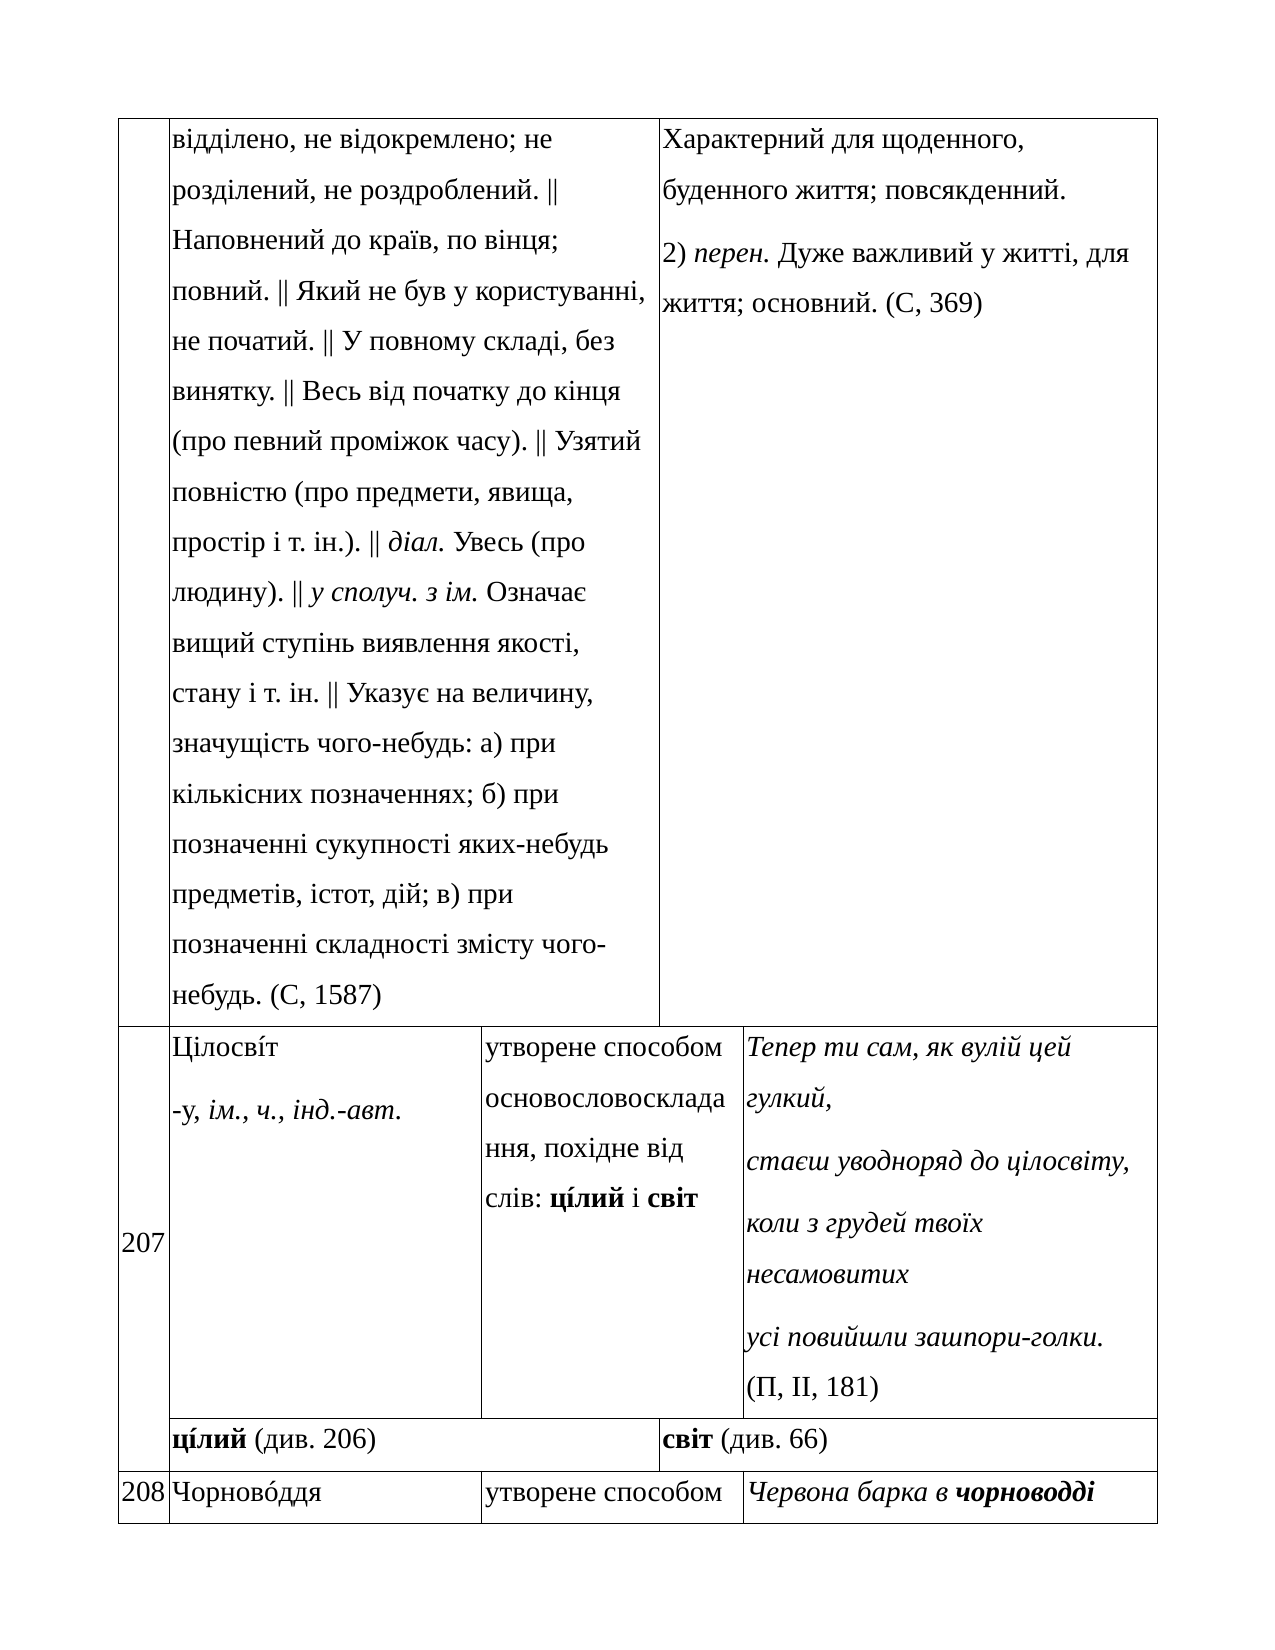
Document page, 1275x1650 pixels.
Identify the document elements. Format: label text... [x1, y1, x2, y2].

table_cell 207 [119, 1027, 169, 1471]
table_cell Характерний для щоденного, буденного життя; повсякденний. 2) перен. Дуже важливий у житті, для життя; основний. (С, 369) [660, 119, 1157, 1026]
table_cell світ (див. 66) [660, 1419, 1157, 1471]
table_cell Чорновóддя [170, 1472, 481, 1523]
table_cell [119, 119, 169, 1026]
table_cell Червона барка в чорноводді [744, 1472, 1157, 1523]
table_cell 208 [119, 1472, 169, 1523]
table_cell Тепер ти сам, як вулій цей гулкий, стаєш уводноряд до цілосвіту, коли з грудей твоїх несамовитих усі повийшли зашпори-голки. (П, ІІ, 181) [744, 1027, 1157, 1418]
table_cell цíлий (див. 206) [170, 1419, 659, 1471]
table_cell Цілосвíт -у, ім., ч., інд.-авт. [170, 1027, 481, 1418]
table_cell відділено, не відокремлено; не розділений, не роздроблений. || Наповнений до країв, по вінця; повний. || Який не був у користуванні, не початий. || У повному складі, без винятку. || Весь від початку до кінця (про певний проміжок часу). || Узятий повністю (про предмети, явища, простір і т. ін.). || діал. Увесь (про людину). || у сполуч. з ім. Означає вищий ступінь виявлення якості, стану і т. ін. || Указує на величину, значущість чого-небудь: а) при кількісних позначеннях; б) при позначенні сукупності яких-небудь предметів, істот, дій; в) при позначенні складності змісту чого-небудь. (С, 1587) [170, 119, 659, 1026]
table_cell утворене способом [482, 1472, 743, 1523]
table_cell утворене способом основословоскладання, похідне від слів: цíлий і світ [482, 1027, 743, 1418]
